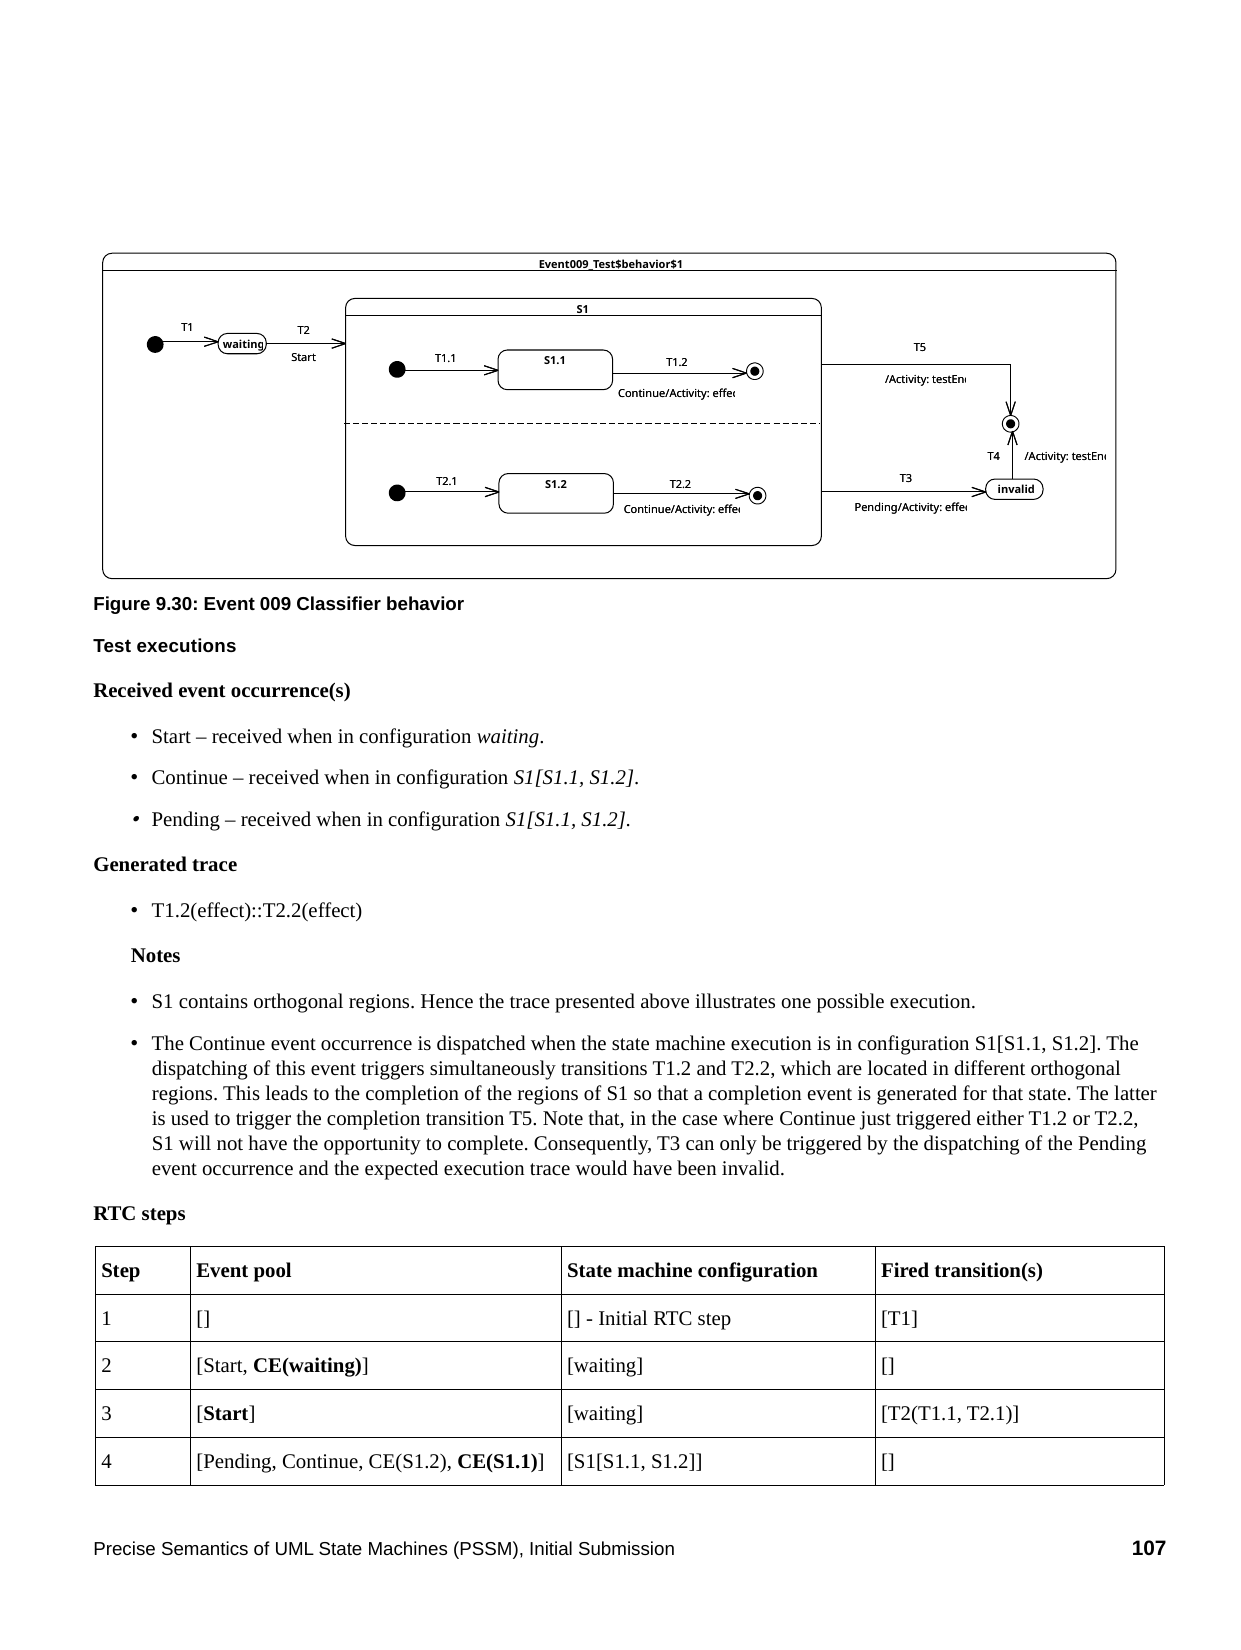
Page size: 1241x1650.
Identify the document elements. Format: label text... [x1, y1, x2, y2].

list The Continue event occurrence is dispatched when the state machine execution is in configuration S1[S1.1, S1.2]. The dispatching of this event triggers simultaneously transitions T1.2 and T2.2, which are located in different orthogonal regions. This leads to the completion of the regions of S1 so that a completion event is generated for that state. The latter is used to trigger the completion transition T5. Note that, in the case where Continue just triggered either T1.2 or T2.2, S1 will not have the opportunity to complete. Consequently, T3 can only be triggered by the dispatching of the Pending event occurrence and the expected execution trace would have been invalid. [131, 1030, 1164, 1180]
table_cell [] [876, 1438, 1164, 1484]
table_cell [waiting] [562, 1390, 875, 1437]
subtitle Test executions [93, 231, 1164, 656]
text Received event occurrence(s) [93, 677, 1164, 702]
text Generated trace [93, 852, 1164, 876]
table_cell [] - Initial RTC step [562, 1295, 875, 1341]
table_cell [] [876, 1342, 1164, 1389]
table_cell 3 [96, 1390, 190, 1437]
text RTC steps [93, 1201, 1164, 1225]
table_cell [waiting] [562, 1342, 875, 1389]
table_header Event pool [191, 1247, 561, 1294]
text Figure 9.30: Event 009 Classifier behavior [93, 243, 1127, 614]
table_header Step [96, 1247, 190, 1294]
table_cell [Pending, Continue, CE(S1.2), CE(S1.1)] [191, 1438, 561, 1484]
table_cell [T1] [876, 1295, 1164, 1341]
text Notes [131, 943, 1164, 967]
table_cell [Start] [191, 1390, 561, 1437]
list Pending – received when in configuration S1[S1.1, S1.2]. [131, 806, 1164, 831]
table_cell 4 [96, 1438, 190, 1484]
table_header State machine configuration [562, 1247, 875, 1294]
list T1.2(effect)::T2.2(effect) [131, 897, 1164, 922]
table_cell [T2(T1.1, T2.1)] [876, 1390, 1164, 1437]
list Continue – received when in configuration S1[S1.1, S1.2]. [131, 764, 1164, 789]
table_cell [Start, CE(waiting)] [191, 1342, 561, 1389]
table_cell 2 [96, 1342, 190, 1389]
table_cell 1 [96, 1295, 190, 1341]
list S1 contains orthogonal regions. Hence the trace presented above illustrates one possible execution. [131, 988, 1164, 1013]
table_cell [S1[S1.1, S1.2]] [562, 1438, 875, 1484]
table_cell [] [191, 1295, 561, 1341]
table_header Fired transition(s) [876, 1247, 1164, 1294]
list Start – received when in configuration waiting. [131, 723, 1164, 748]
